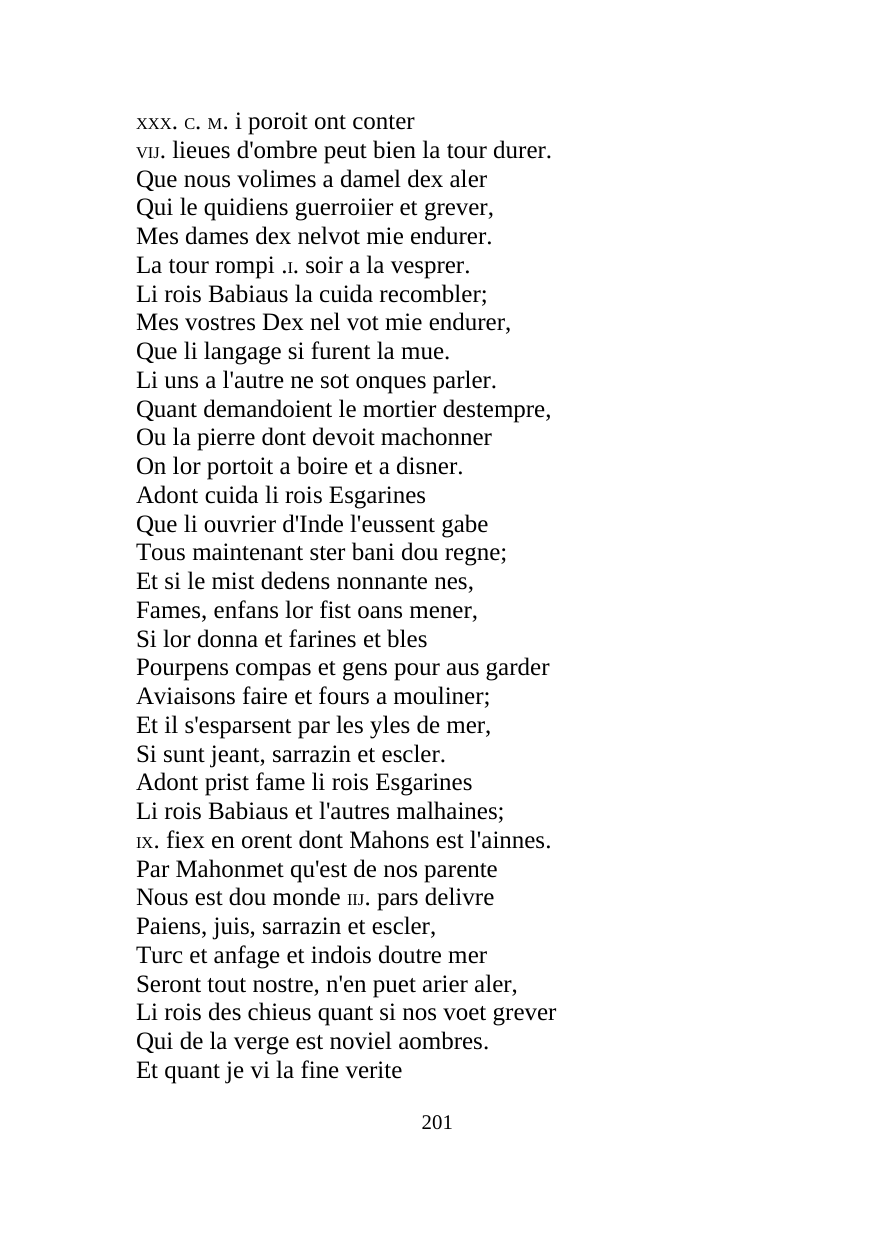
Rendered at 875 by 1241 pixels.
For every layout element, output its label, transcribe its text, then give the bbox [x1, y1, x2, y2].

text Et si le mist dedens nonnante nes, [106, 566, 768, 595]
text Mes vostres Dex nel vot mie endurer, [106, 307, 768, 336]
text Par Mahonmet qu'est de nos parente [106, 854, 768, 882]
text Aviaisons faire et fours a mouliner; [106, 681, 768, 710]
text Que li ouvrier d'Inde l'eussent gabe [106, 509, 768, 537]
text Adont cuida li rois Esgarines [106, 480, 768, 509]
text Qui le quidiens guerroiier et grever, [106, 192, 768, 221]
text Turc et anfage et indois doutre mer [106, 940, 768, 969]
text Tous maintenant ster bani dou regne; [106, 537, 768, 566]
text Que li langage si furent la mue. [106, 336, 768, 365]
text Seront tout nostre, n'en puet arier aler, [106, 969, 768, 997]
text Et il s'esparsent par les yles de mer, [106, 710, 768, 739]
text Li rois Babiaus et l'autres malhaines; [106, 796, 768, 825]
text Pourpens compas et gens pour aus garder [106, 652, 768, 681]
text Li rois Babiaus la cuida recombler; [106, 279, 768, 307]
text La tour rompi .i. soir a la vesprer. [106, 250, 768, 279]
text vij. lieues d'ombre peut bien la tour durer. [106, 135, 768, 164]
text xxx. c. m. i poroit ont conter [106, 106, 768, 135]
text Si sunt jeant, sarrazin et escler. [106, 739, 768, 767]
text Paiens, juis, sarrazin et escler, [106, 911, 768, 940]
text ix. fiex en orent dont Mahons est l'ainnes. [106, 825, 768, 854]
text Li uns a l'autre ne sot onques parler. [106, 365, 768, 394]
text Mes dames dex nelvot mie endurer. [106, 221, 768, 250]
text Fames, enfans lor fist oans mener, [106, 595, 768, 624]
text Si lor donna et farines et bles [106, 624, 768, 652]
text Adont prist fame li rois Esgarines [106, 767, 768, 796]
text Qui de la verge est noviel aombres. [106, 1026, 768, 1055]
text Quant demandoient le mortier destempre, [106, 394, 768, 422]
text Li rois des chieus quant si nos voet grever [106, 997, 768, 1026]
text Que nous volimes a damel dex aler [106, 164, 768, 192]
text On lor portoit a boire et a disner. [106, 451, 768, 480]
text Ou la pierre dont devoit machonner [106, 422, 768, 451]
text Et quant je vi la fine verite [106, 1055, 768, 1084]
text Nous est dou monde iij. pars delivre [106, 882, 768, 911]
